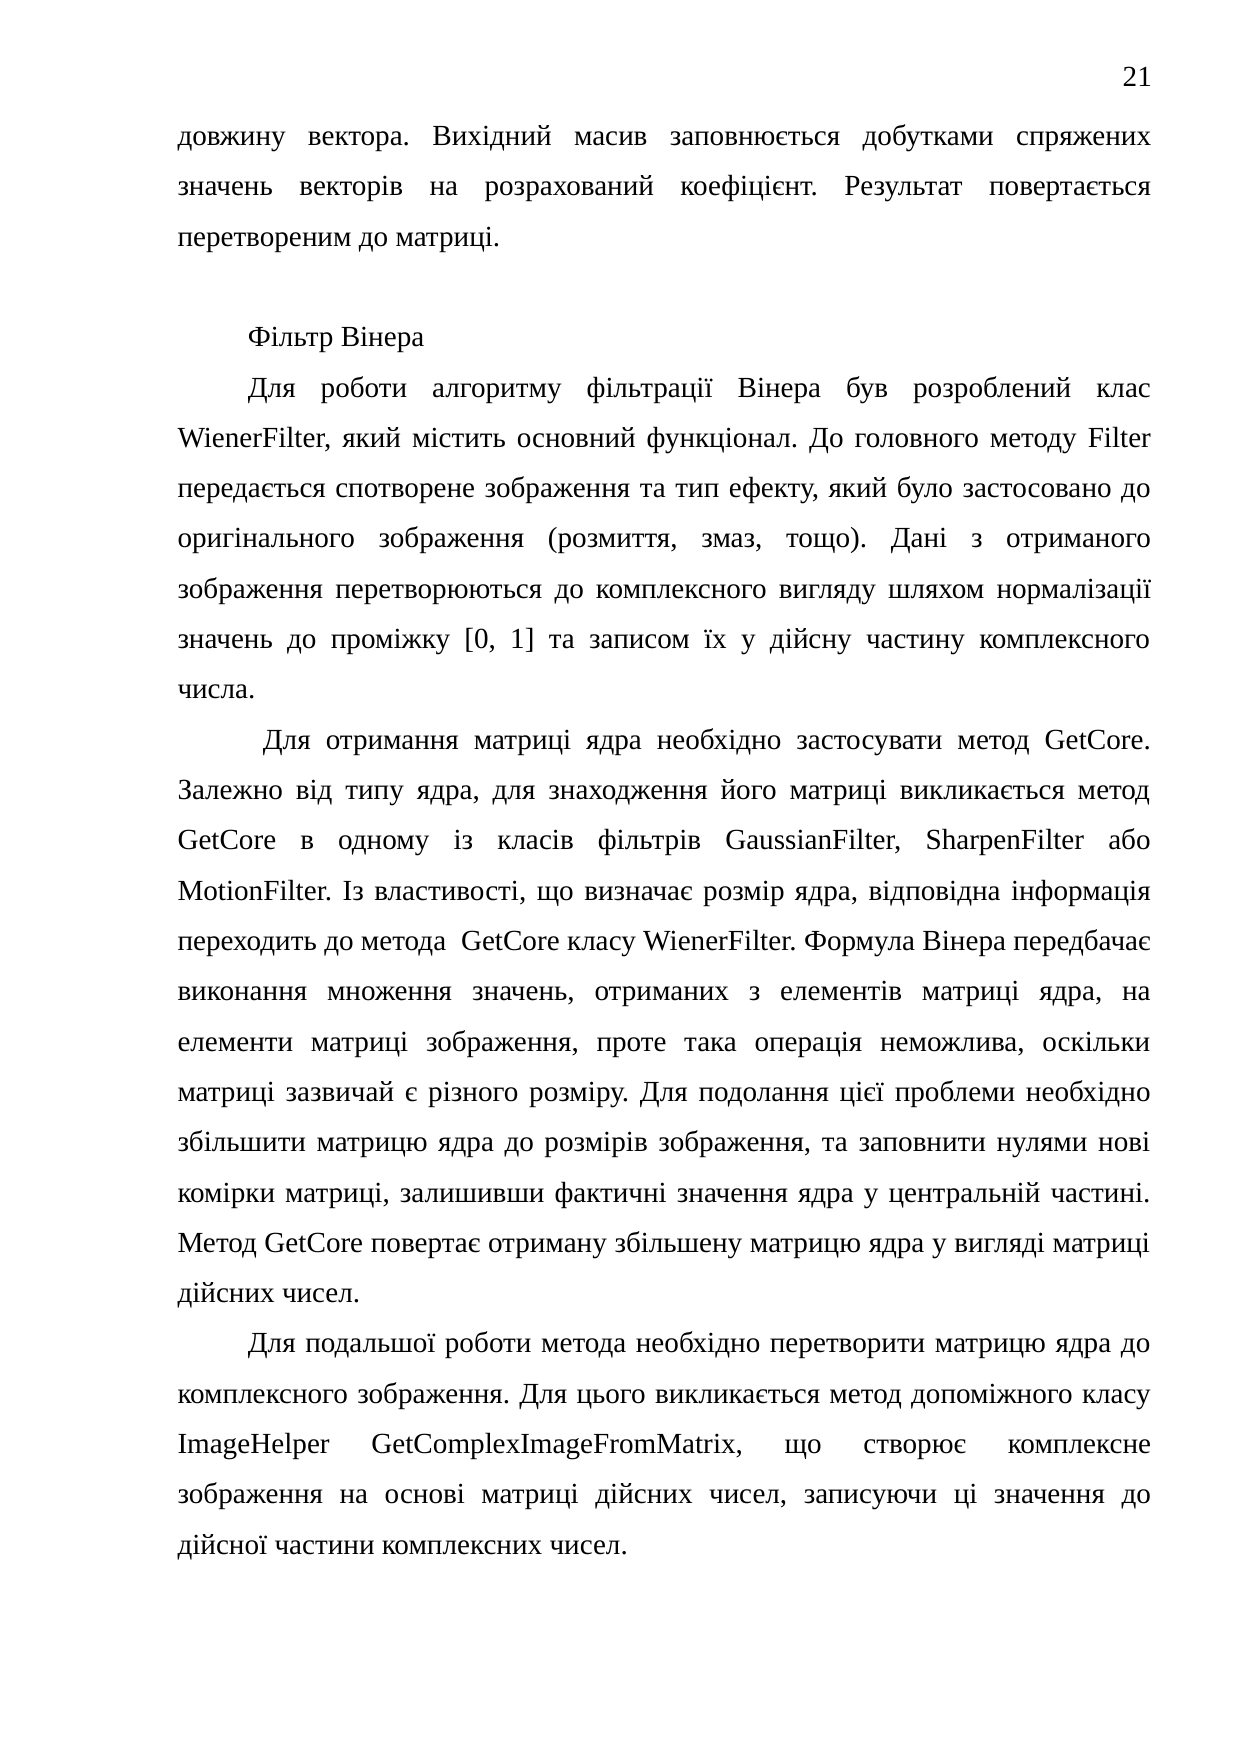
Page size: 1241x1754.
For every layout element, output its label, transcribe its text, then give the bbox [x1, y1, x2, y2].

text Для роботи алгоритму фільтрації Вінера був розроблений клас WienerFilter, який містить основний функціонал. До головного методу Filter передається спотворене зображення та тип ефекту, який було застосовано до оригінального зображення (розмиття, змаз, тощо). Дані з отриманого зображення перетворюються до комплексного вигляду шляхом нормалізації значень до проміжку [0, 1] та записом їх у дійсну частину комплексного числа. [177, 370, 1152, 705]
text Для подальшої роботи метода необхідно перетворити матрицю ядра до комплексного зображення. Для цього викликається метод допоміжного класу ImageHelper GetComplexImageFromMatrix, що створює комплексне зображення на основі матриці дійсних чисел, записуючи ці значення до дійсної частини комплексних чисел. [177, 1326, 1152, 1560]
text довжину вектора. Вихідний масив заповнюється добутками спряжених значень векторів на розрахований коефіцієнт. Результат повертається перетвореним до матриці. [177, 118, 1152, 252]
text Для отримання матриці ядра необхідно застосувати метод GetCore. Залежно від типу ядра, для знаходження його матриці викликається метод GetCore в одному із класів фільтрів GaussianFilter, SharpenFilter або MotionFilter. Із властивості, що визначає розмір ядра, відповідна інформація переходить до метода GetCore класу WienerFilter. Формула Вінера передбачає виконання множення значень, отриманих з елементів матриці ядра, на елементи матриці зображення, проте така операція неможлива, оскільки матриці зазвичай є різного розміру. Для подолання цієї проблеми необхідно збільшити матрицю ядра до розмірів зображення, та заповнити нулями нові комірки матриці, залишивши фактичні значення ядра у центральній частині. Метод GetCore повертає отриману збільшену матрицю ядра у вигляді матриці дійсних чисел. [177, 722, 1152, 1309]
text Фільтр Вінера [177, 319, 1152, 353]
